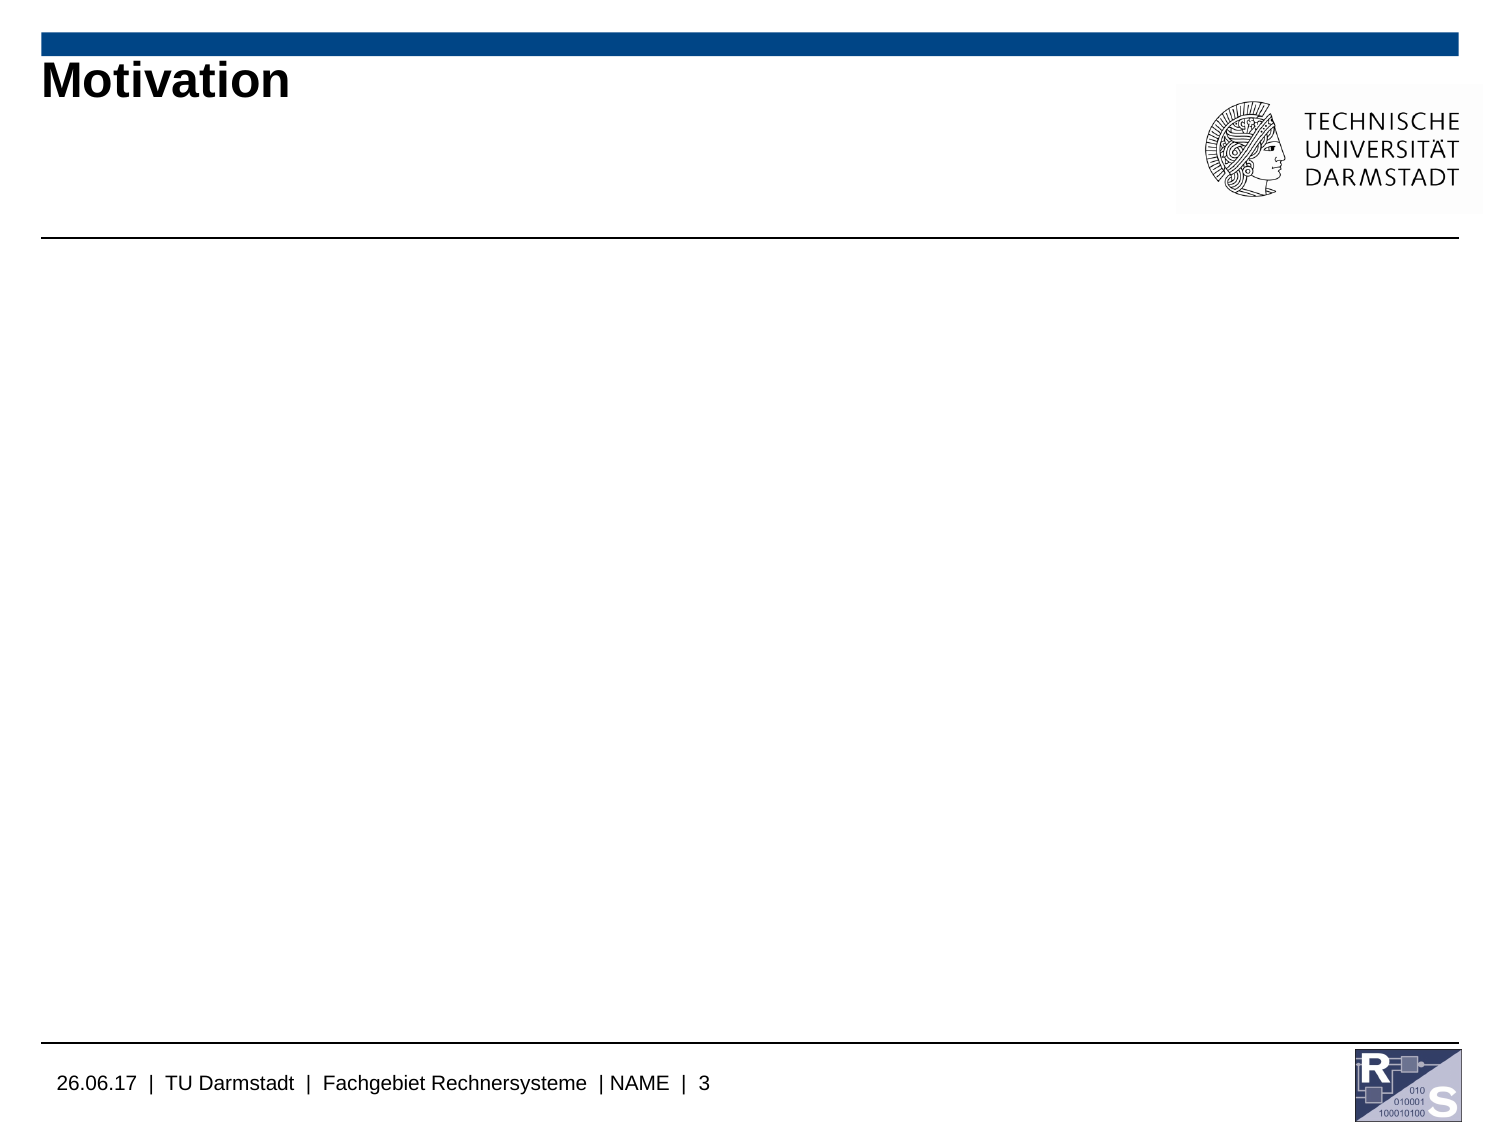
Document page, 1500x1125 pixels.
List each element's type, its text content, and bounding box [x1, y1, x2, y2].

title Motivation [41, 32, 1131, 183]
picture [1355, 1049, 1462, 1122]
